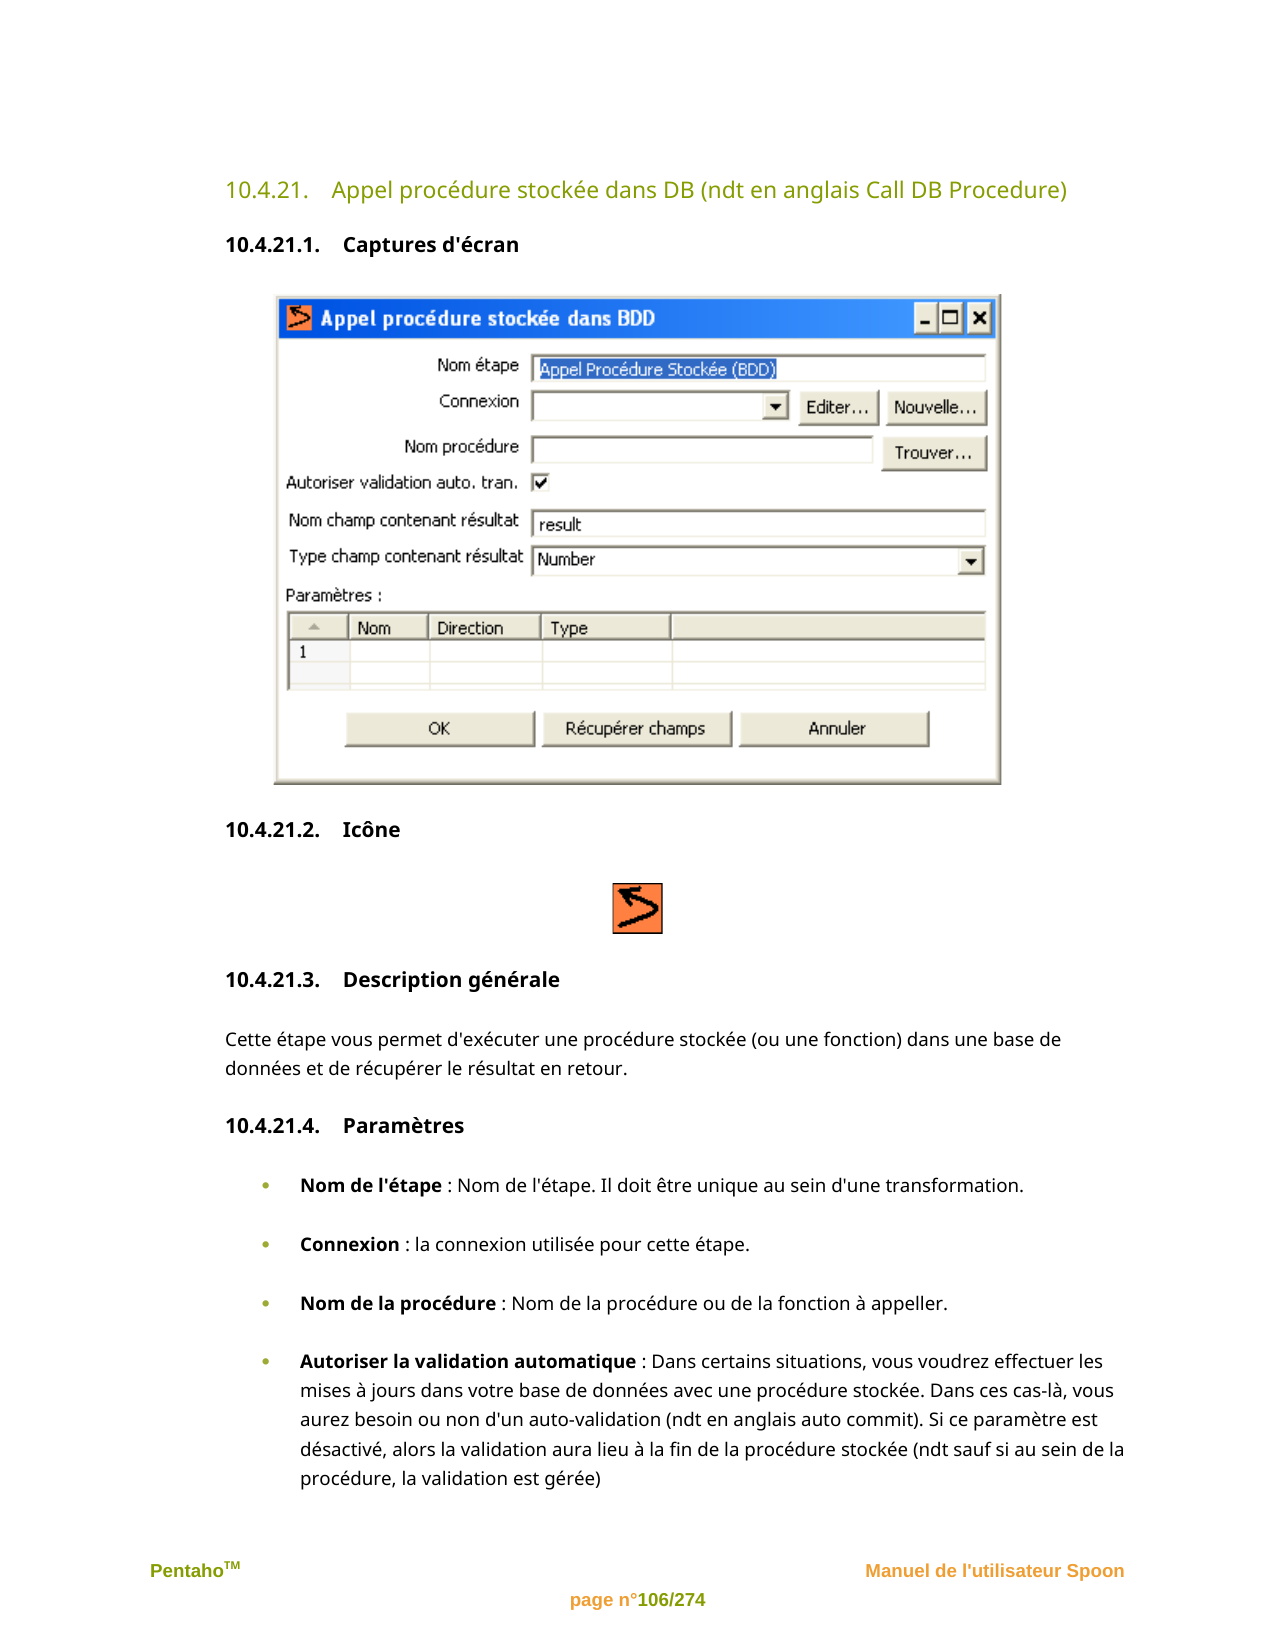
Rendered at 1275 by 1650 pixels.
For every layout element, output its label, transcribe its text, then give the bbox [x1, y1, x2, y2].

subtitle Description générale [225, 868, 1125, 993]
subtitle Icône [225, 283, 1125, 843]
subtitle Appel procédure stockée dans DB (ndt en anglais Call DB Procedure) [225, 175, 1125, 204]
picture [612, 883, 663, 934]
list Autoriser la validation automatique : Dans certains situations, vous voudrez effectuer les mises à jours dans votre base de données avec une procédure stockée. Dans ces cas-là, vous aurez besoin ou non d'un auto-validation (ndt en anglais auto commit). Si ce paramètre est désactivé, alors la validation aura lieu à la fin de la procédure stockée (ndt sauf si au sein de la procédure, la validation est gérée) [262, 1345, 1125, 1491]
list Connexion : la connexion utilisée pour cette étape. [262, 1228, 1125, 1257]
text Cette étape vous permet d'exécuter une procédure stockée (ou une fonction) dans une base de données et de récupérer le résultat en retour. [225, 1023, 1125, 1081]
list Nom de la procédure : Nom de la procédure ou de la fonction à appeller. [262, 1287, 1125, 1316]
list Nom de l'étape : Nom de l'étape. Il doit être unique au sein d'une transformation. [262, 1169, 1125, 1198]
subtitle Captures d'écran [225, 229, 1125, 258]
picture [273, 294, 1002, 785]
subtitle Paramètres [225, 1111, 1125, 1140]
